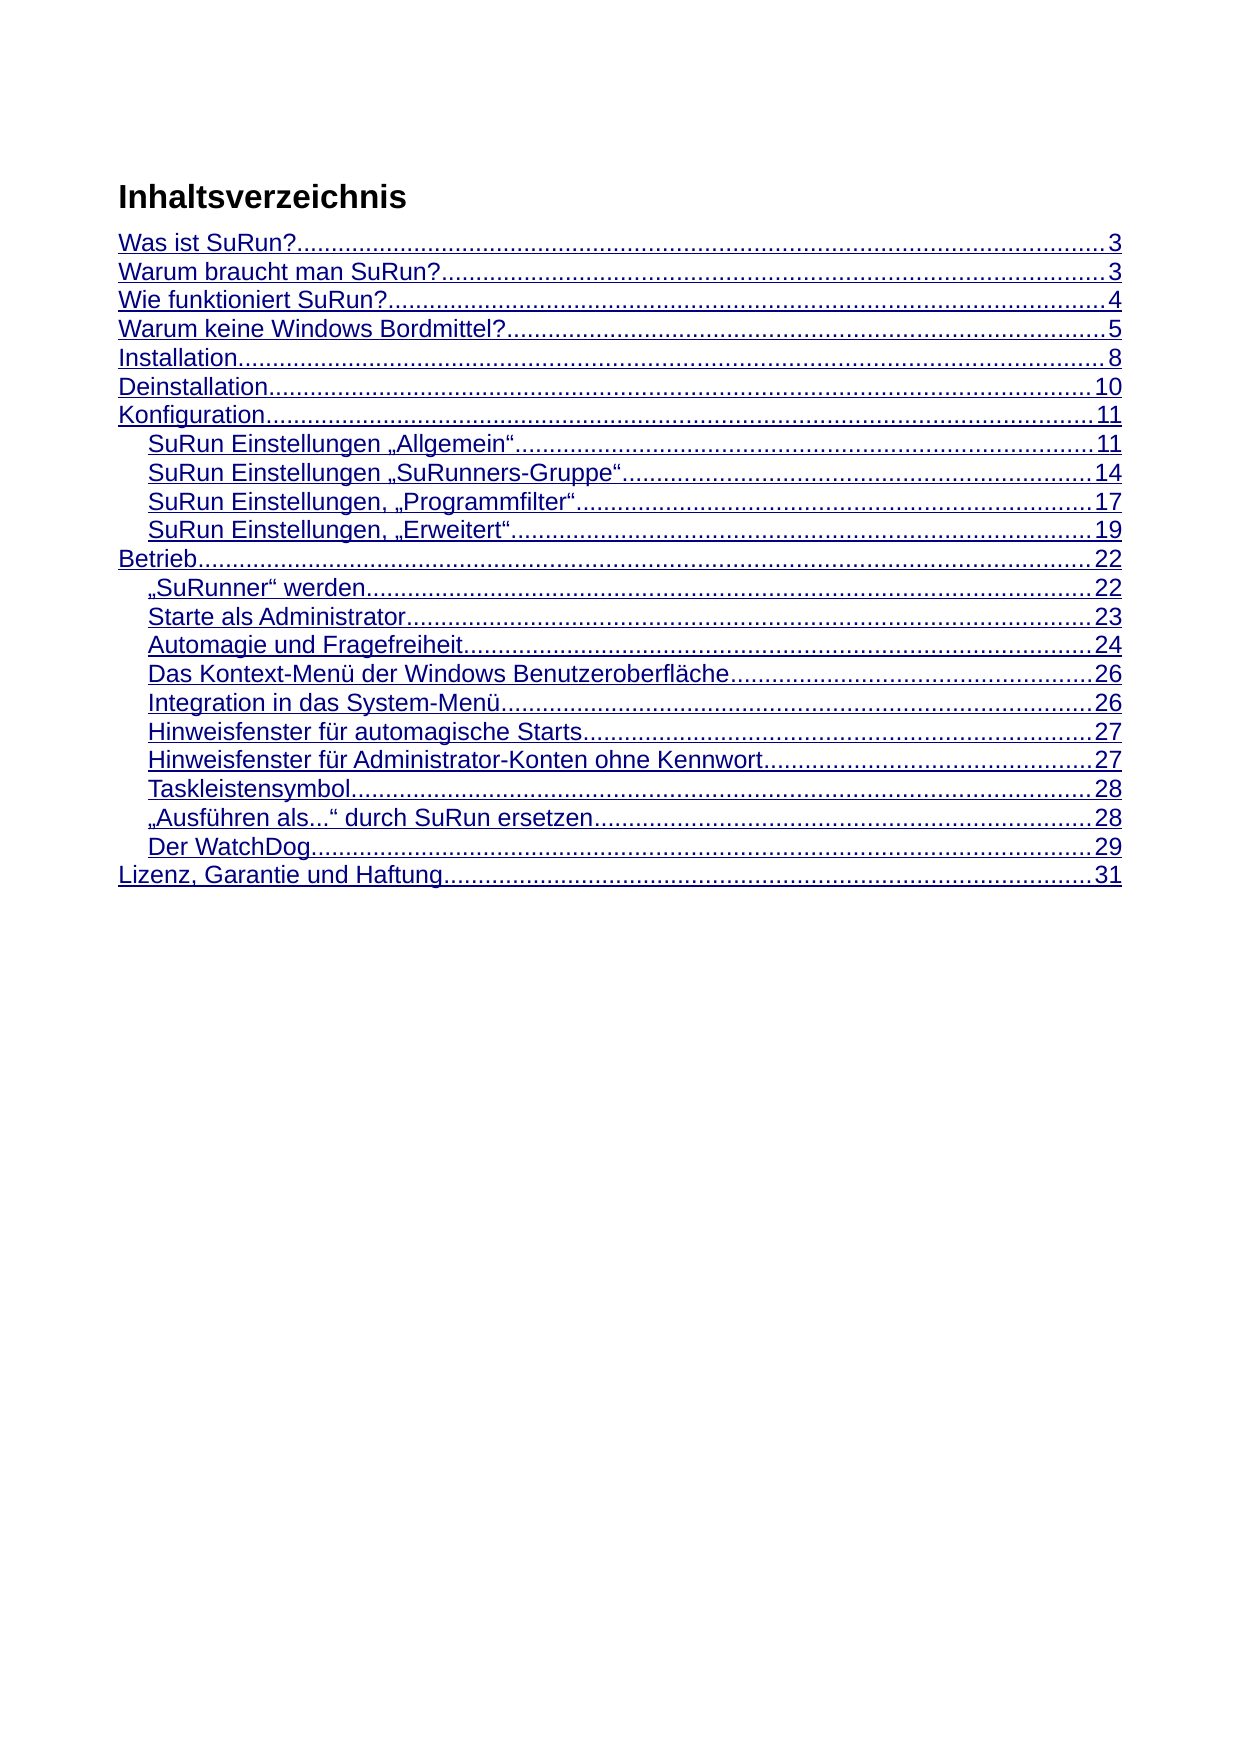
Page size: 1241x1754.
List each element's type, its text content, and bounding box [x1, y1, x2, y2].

text Warum keine Windows Bordmittel? 5 [118, 314, 1122, 339]
text Deinstallation 10 [118, 372, 1122, 397]
subtitle Inhaltsverzeichnis [118, 177, 1122, 216]
text Hinweisfenster für automagische Starts 27 [148, 717, 1122, 742]
text Konfiguration 11 [118, 401, 1122, 425]
text Lizenz, Garantie und Haftung 31 [118, 861, 1122, 885]
text Hinweisfenster für Administrator-Konten ohne Kennwort 27 [148, 746, 1122, 770]
text Was ist SuRun? 3 [118, 228, 1122, 253]
text SuRun Einstellungen, „Programmfilter“ 17 [148, 487, 1122, 512]
text Wie funktioniert SuRun? 4 [118, 286, 1122, 310]
text Taskleistensymbol 28 [148, 774, 1122, 799]
text SuRun Einstellungen, „Erweitert“ 19 [148, 516, 1122, 540]
text Der WatchDog 29 [148, 832, 1122, 857]
text Automagie und Fragefreiheit 24 [148, 631, 1122, 655]
text Integration in das System-Menü 26 [148, 688, 1122, 713]
text SuRun Einstellungen „Allgemein“ 11 [148, 429, 1122, 454]
text Betrieb 22 [118, 544, 1122, 569]
text Installation 8 [118, 343, 1122, 368]
text SuRun Einstellungen „SuRunners-Gruppe“ 14 [148, 458, 1122, 483]
text Starte als Administrator 23 [148, 602, 1122, 627]
text „Ausführen als...“ durch SuRun ersetzen 28 [148, 803, 1122, 828]
text Das Kontext-Menü der Windows Benutzeroberfläche 26 [148, 659, 1122, 684]
text „SuRunner“ werden 22 [148, 573, 1122, 598]
text Warum braucht man SuRun? 3 [118, 257, 1122, 282]
